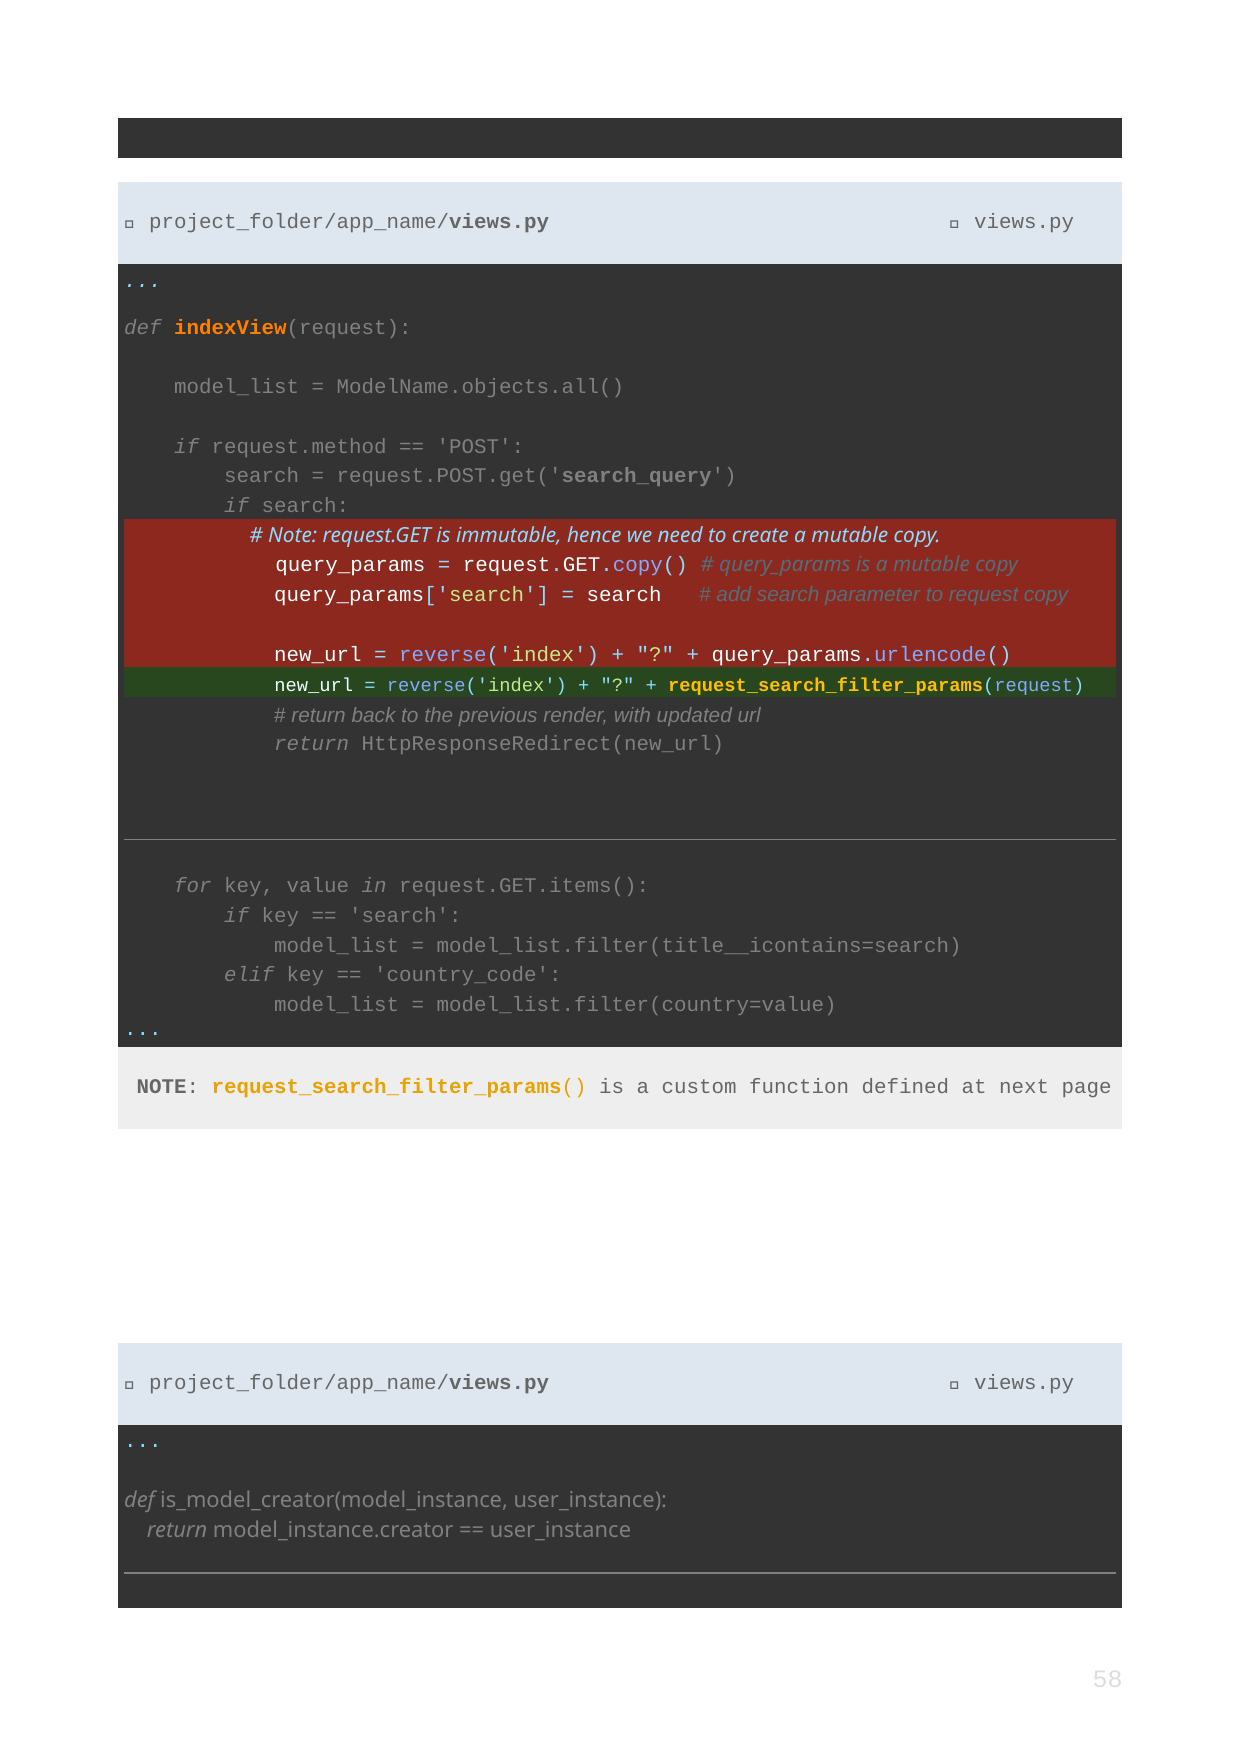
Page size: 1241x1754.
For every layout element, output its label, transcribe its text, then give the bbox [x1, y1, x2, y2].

table_cell ... def indexView(request): model_list = ModelName.objects.all() if request.method == 'POST': search = request.POST.get('search_query') if search: # Note: request.GET is immutable, hence we need to create a mutable copy. query_params = request.GET.copy() # query_params is a mutable copy query_params['search'] = search # add search parameter to request copy new_url = reverse('index') + "?" + query_params.urlencode() new_url = reverse('index') + "?" + request_search_filter_params(request) # return back to the previous render, with updated url return HttpResponseRedirect(new_url) for key, value in request.GET.items(): if key == 'search': model_list = model_list.filter(title__icontains=search) elif key == 'country_code': model_list = model_list.filter(country=value) ... [118, 264, 1122, 1047]
table_header 📝 project_folder/app_name/views.py 🐍 views.py [118, 1343, 1122, 1425]
table_cell NOTE: request_search_filter_params() is a custom function defined at next page [118, 1047, 1122, 1129]
table_cell ... def is_model_creator(model_instance, user_instance): return model_instance.creator == user_instance [118, 1425, 1122, 1608]
table_header 📝 project_folder/app_name/views.py 🐍 views.py [118, 182, 1122, 264]
